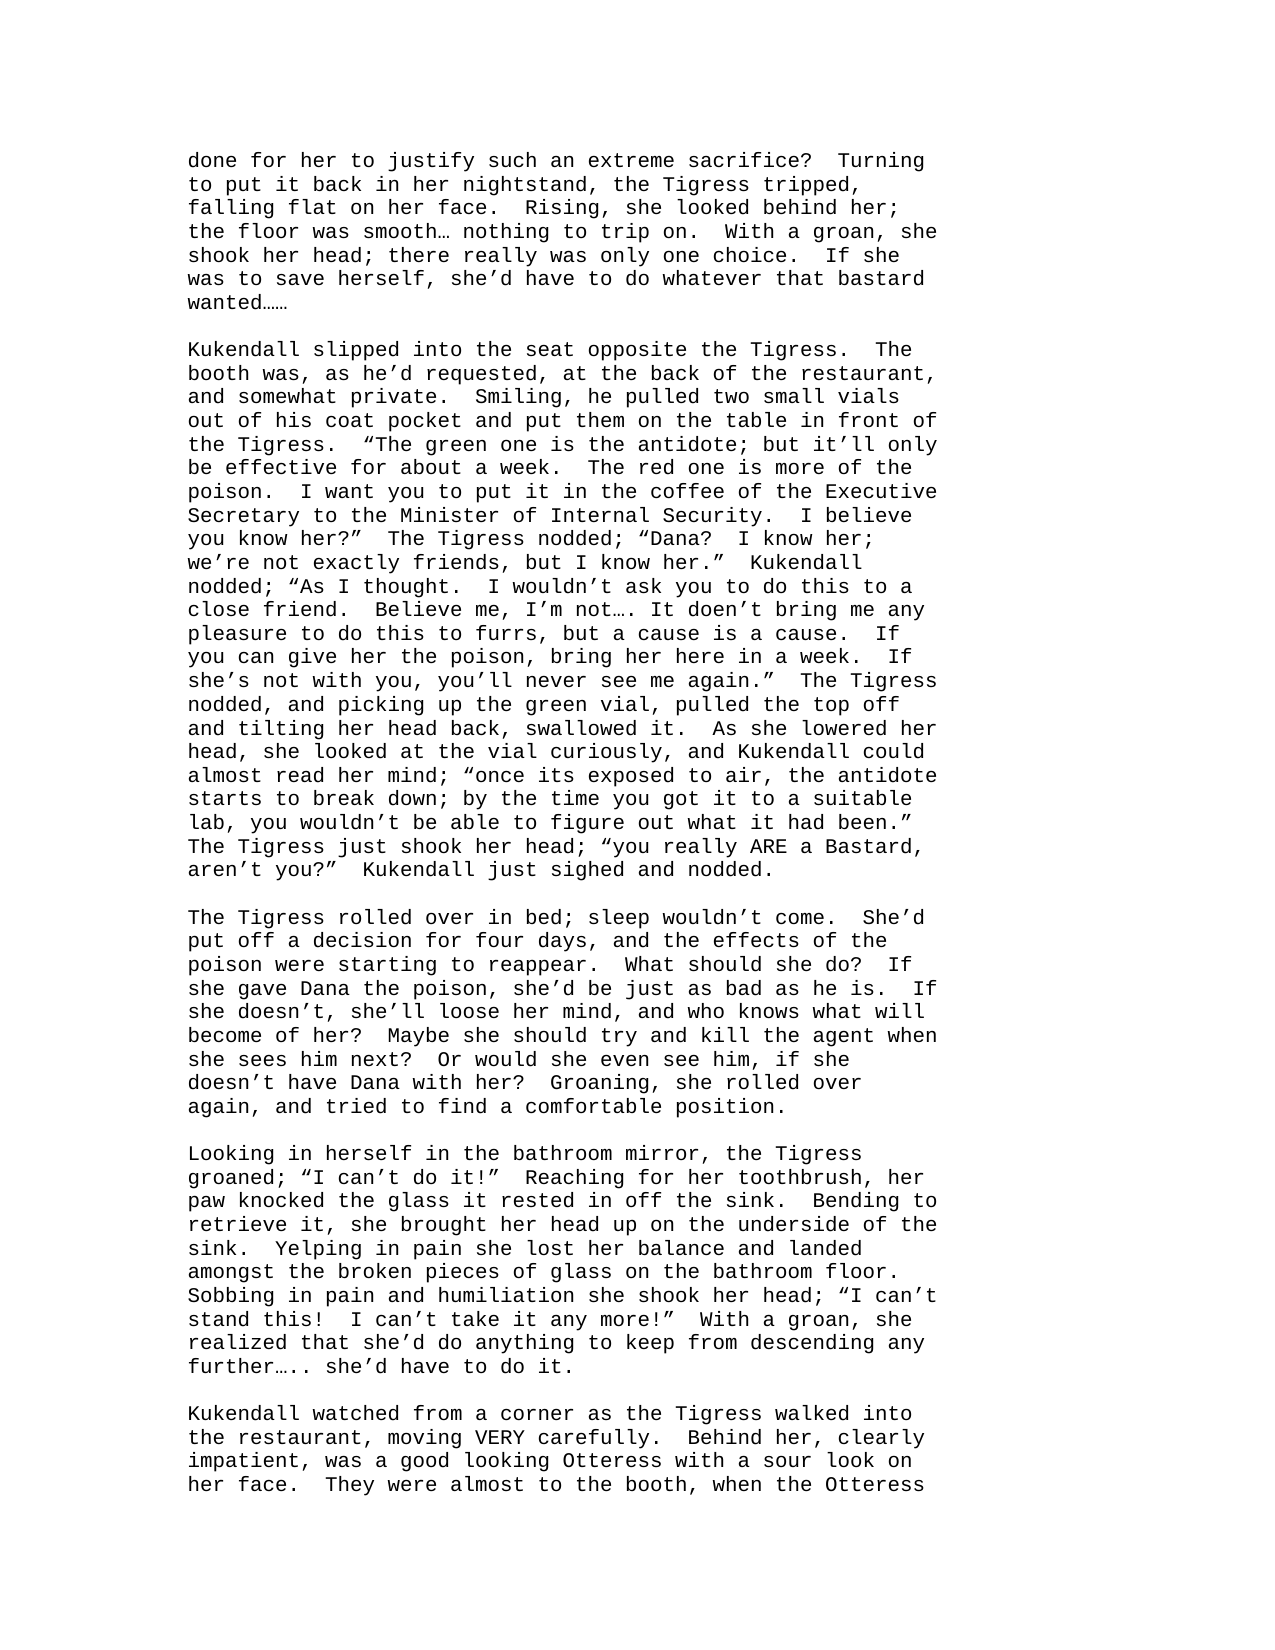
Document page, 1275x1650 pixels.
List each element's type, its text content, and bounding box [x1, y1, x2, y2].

text The Tigress rolled over in bed; sleep wouldn’t come. She’d put off a decision for four days, and the effects of the poison were starting to reappear. What should she do? If she gave Dana the poison, she’d be just as bad as he is. If she doesn’t, she’ll loose her mind, and who knows what will become of her? Maybe she should try and kill the agent when she sees him next? Or would she even see him, if she doesn’t have Dana with her? Groaning, she rolled over again, and tried to find a comfortable position. [187, 907, 937, 1119]
text done for her to justify such an extreme sacrifice? Turning to put it back in her nightstand, the Tigress tripped, falling flat on her face. Rising, she looked behind her; the floor was smooth… nothing to trip on. With a groan, she shook her head; there really was only one choice. If she was to save herself, she’d have to do whatever that bastard wanted…… [187, 150, 937, 316]
text Kukendall slipped into the seat opposite the Tigress. The booth was, as he’d requested, at the back of the restaurant, and somewhat private. Smiling, he pulled two small vials out of his coat pocket and put them on the table in front of the Tigress. “The green one is the antidote; but it’ll only be effective for about a week. The red one is more of the poison. I want you to put it in the coffee of the Executive Secretary to the Minister of Internal Security. I believe you know her?” The Tigress nodded; “Dana? I know her; we’re not exactly friends, but I know her.” Kukendall nodded; “As I thought. I wouldn’t ask you to do this to a close friend. Believe me, I’m not…. It doen’t bring me any pleasure to do this to furrs, but a cause is a cause. If you can give her the poison, bring her here in a week. If she’s not with you, you’ll never see me again.” The Tigress nodded, and picking up the green vial, pulled the top off and tilting her head back, swallowed it. As she lowered her head, she looked at the vial curiously, and Kukendall could almost read her mind; “once its exposed to air, the antidote starts to break down; by the time you got it to a suitable lab, you wouldn’t be able to figure out what it had been.” The Tigress just shook her head; “you really ARE a Bastard, aren’t you?” Kukendall just sighed and nodded. [187, 339, 937, 883]
text Kukendall watched from a corner as the Tigress walked into the restaurant, moving VERY carefully. Behind her, clearly impatient, was a good looking Otteress with a sour look on her face. They were almost to the booth, when the Otteress [187, 1403, 937, 1498]
text Looking in herself in the bathroom mirror, the Tigress groaned; “I can’t do it!” Reaching for her toothbrush, her paw knocked the glass it rested in off the sink. Bending to retrieve it, she brought her head up on the underside of the sink. Yelping in pain she lost her balance and landed amongst the broken pieces of glass on the bathroom floor. Sobbing in pain and humiliation she shook her head; “I can’t stand this! I can’t take it any more!” With a groan, she realized that she’d do anything to keep from descending any further….. she’d have to do it. [187, 1143, 937, 1379]
